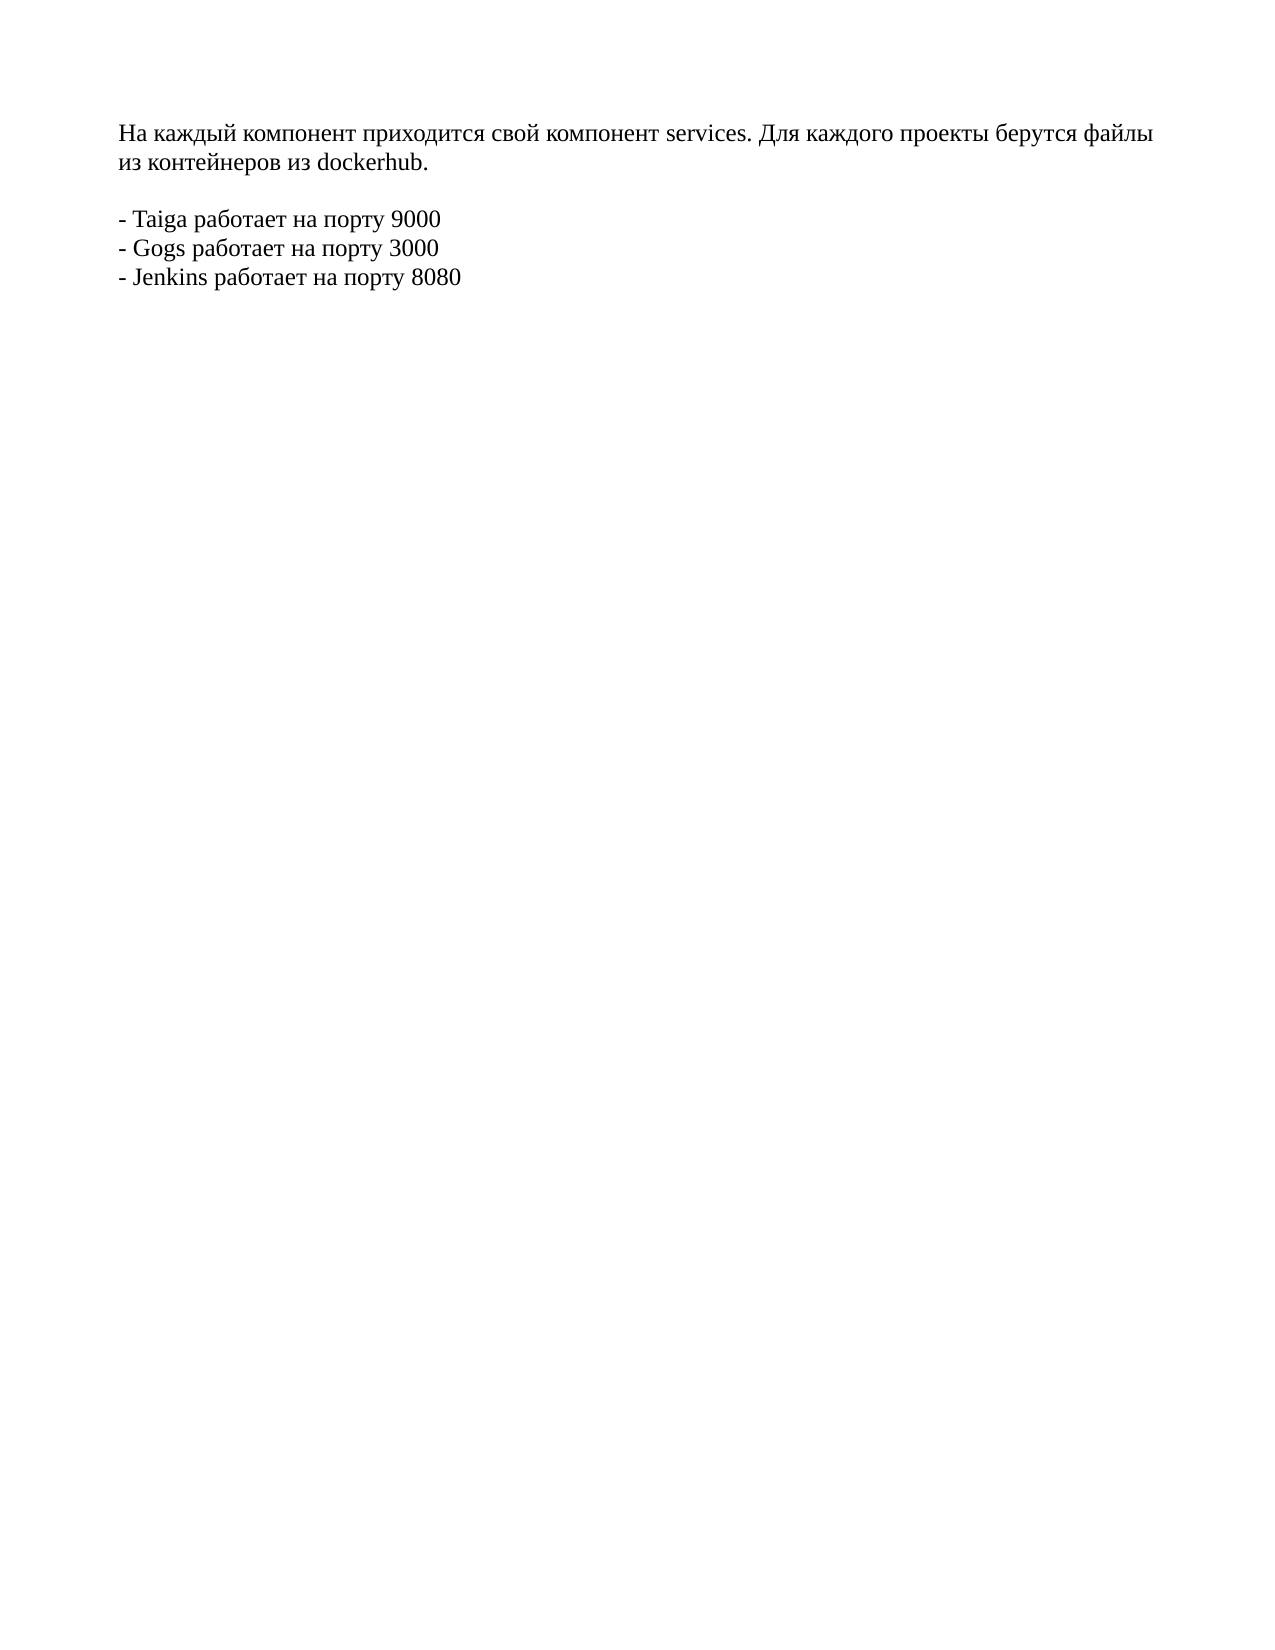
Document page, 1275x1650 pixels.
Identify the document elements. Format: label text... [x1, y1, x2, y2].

text - Jenkins работает на порту 8080 [118, 262, 1157, 291]
text На каждый компонент приходится свой компонент services. Для каждого проекты берутся файлы из контейнеров из dockerhub. [118, 118, 1157, 176]
text - Gogs работает на порту 3000 [118, 233, 1157, 262]
text - Taiga работает на порту 9000 [118, 204, 1157, 233]
